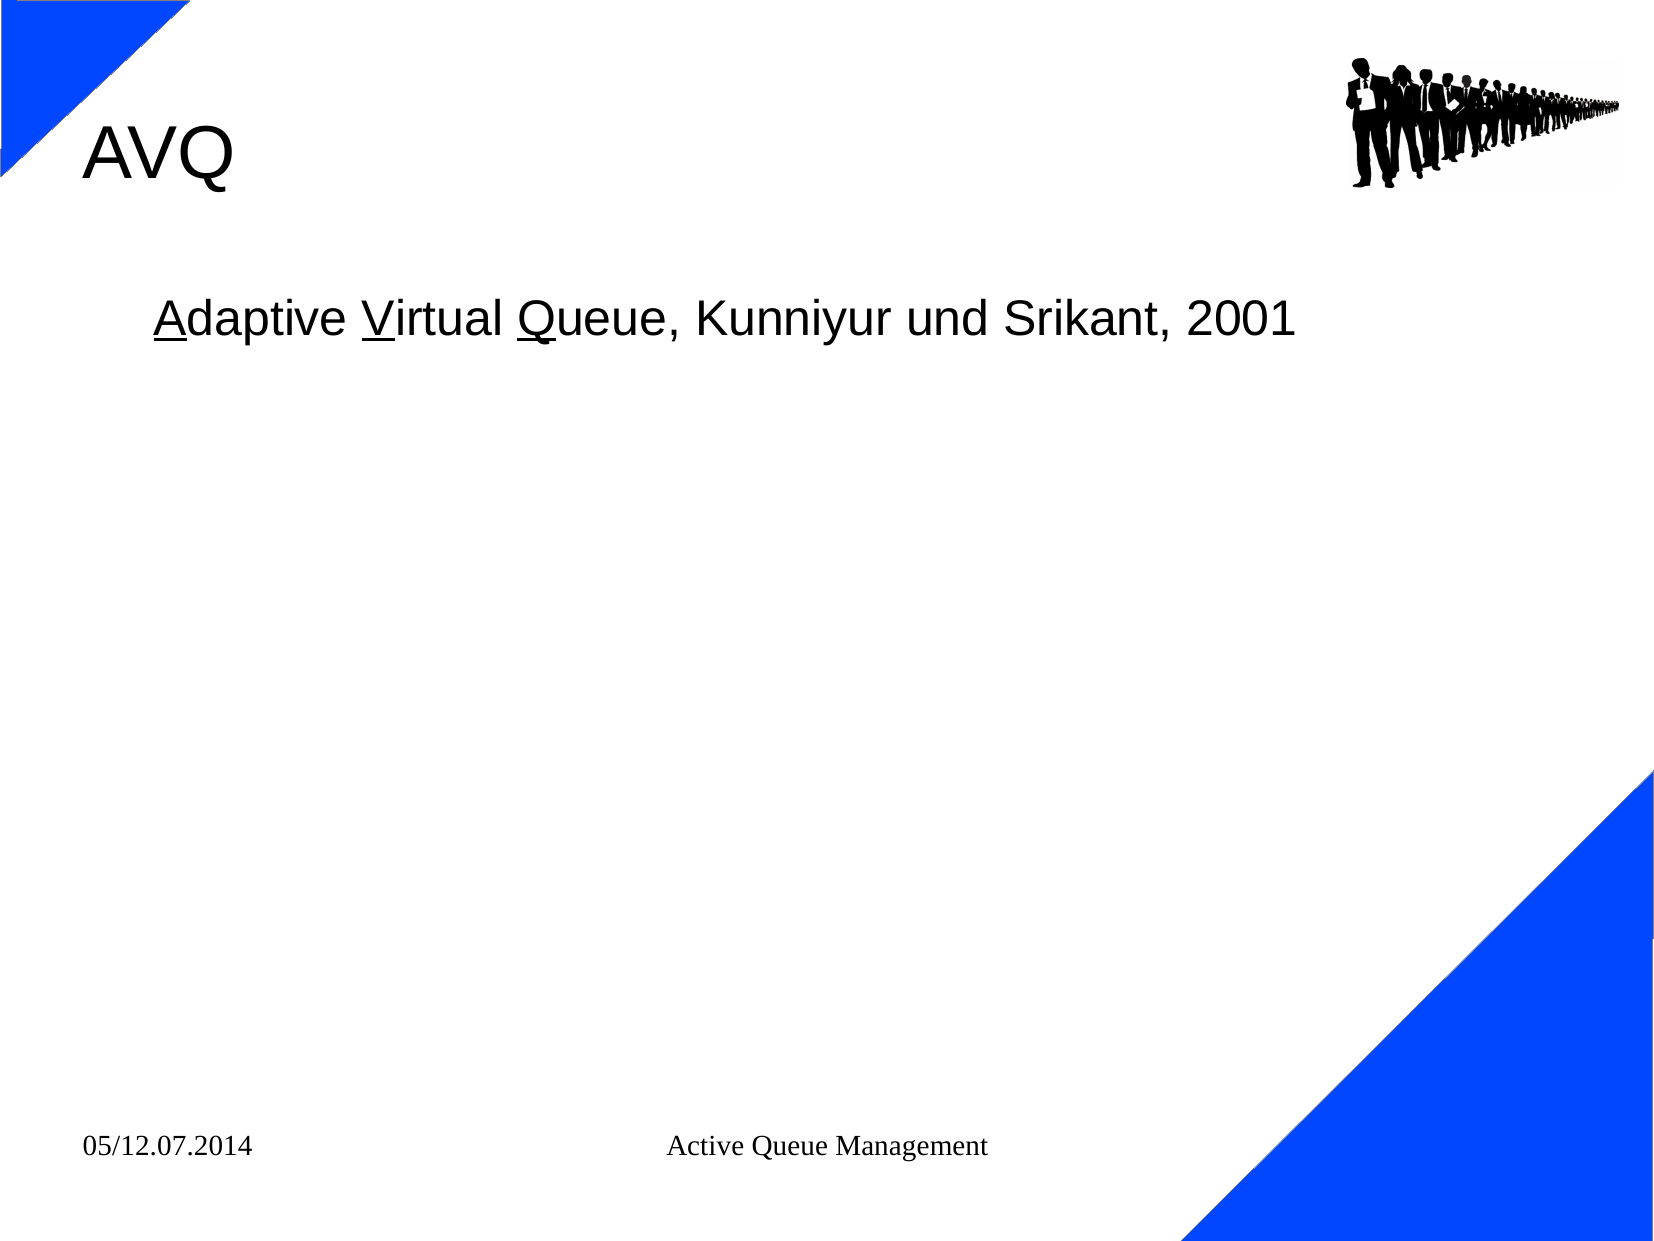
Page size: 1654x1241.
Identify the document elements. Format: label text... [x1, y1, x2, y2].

title AVQ [82, 49, 1571, 257]
text_box [0, 0, 190, 177]
list Adaptive Virtual Queue, Kunniyur und Srikant, 2001 [82, 290, 1571, 1109]
text_box [1180, 770, 1654, 1241]
picture [1346, 58, 1619, 188]
